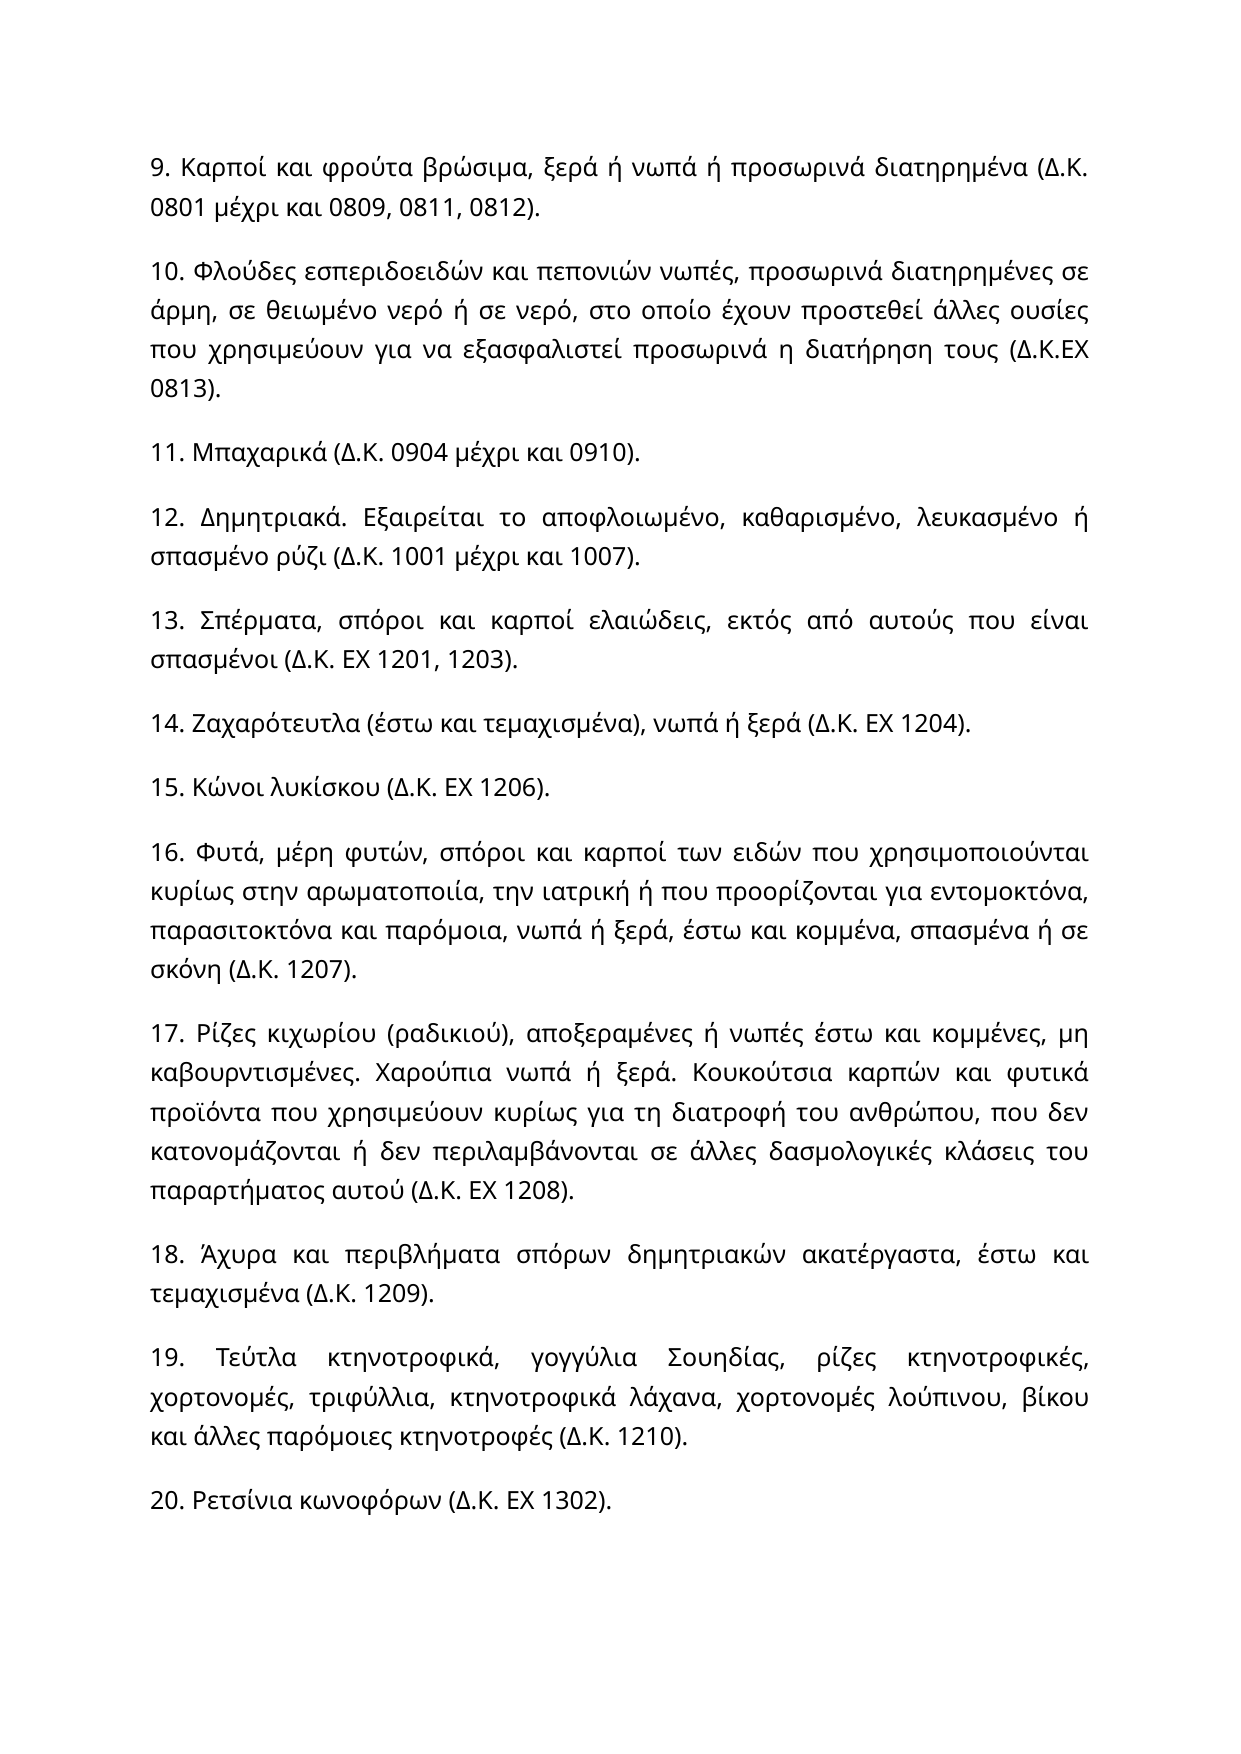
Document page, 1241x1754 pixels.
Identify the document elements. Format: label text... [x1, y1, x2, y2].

text 12. Δημητριακά. Εξαιρείται το αποφλοιωμένο, καθαρισμένο, λευκασμένο ή σπασμένο ρύζι (Δ.Κ. 1001 μέχρι και 1007). [150, 499, 1090, 572]
text 14. Ζαχαρότευτλα (έστω και τεμαχισμένα), νωπά ή ξερά (Δ.Κ. ΕΧ 1204). [150, 706, 1090, 740]
text 19. Τεύτλα κτηνοτροφικά, γογγύλια Σουηδίας, ρίζες κτηνοτροφικές, χορτονομές, τριφύλλια, κτηνοτροφικά λάχανα, χορτονομές λούπινου, βίκου και άλλες παρόμοιες κτηνοτροφές (Δ.Κ. 1210). [150, 1340, 1090, 1452]
text 15. Κώνοι λυκίσκου (Δ.Κ. ΕΧ 1206). [150, 770, 1090, 804]
text 13. Σπέρματα, σπόροι και καρποί ελαιώδεις, εκτός από αυτούς που είναι σπασμένοι (Δ.Κ. ΕΧ 1201, 1203). [150, 602, 1090, 676]
text 10. Φλούδες εσπεριδοειδών και πεπονιών νωπές, προσωρινά διατηρημένες σε άρμη, σε θειωμένο νερό ή σε νερό, στο οποίο έχουν προστεθεί άλλες ουσίες που χρησιμεύουν για να εξασφαλιστεί προσωρινά η διατήρηση τους (Δ.Κ.ΕΧ 0813). [150, 253, 1090, 405]
text 20. Ρετσίνια κωνοφόρων (Δ.Κ. ΕΧ 1302). [150, 1482, 1090, 1517]
text 9. Καρποί και φρούτα βρώσιμα, ξερά ή νωπά ή προσωρινά διατηρημένα (Δ.Κ. 0801 μέχρι και 0809, 0811, 0812). [150, 150, 1090, 223]
text 16. Φυτά, μέρη φυτών, σπόροι και καρποί των ειδών που χρησιμοποιούνται κυρίως στην αρωματοποιία, την ιατρική ή που προορίζονται για εντομοκτόνα, παρασιτοκτόνα και παρόμοια, νωπά ή ξερά, έστω και κομμένα, σπασμένα ή σε σκόνη (Δ.Κ. 1207). [150, 834, 1090, 986]
text 18. Άχυρα και περιβλήματα σπόρων δημητριακών ακατέργαστα, έστω και τεμαχισμένα (Δ.Κ. 1209). [150, 1237, 1090, 1310]
text 17. Ρίζες κιχωρίου (ραδικιού), αποξεραμένες ή νωπές έστω και κομμένες, μη καβουρντισμένες. Χαρούπια νωπά ή ξερά. Κουκούτσια καρπών και φυτικά προϊόντα που χρησιμεύουν κυρίως για τη διατροφή του ανθρώπου, που δεν κατονομάζονται ή δεν περιλαμβάνονται σε άλλες δασμολογικές κλάσεις του παραρτήματος αυτού (Δ.Κ. ΕΧ 1208). [150, 1016, 1090, 1207]
text 11. Μπαχαρικά (Δ.Κ. 0904 μέχρι και 0910). [150, 435, 1090, 469]
